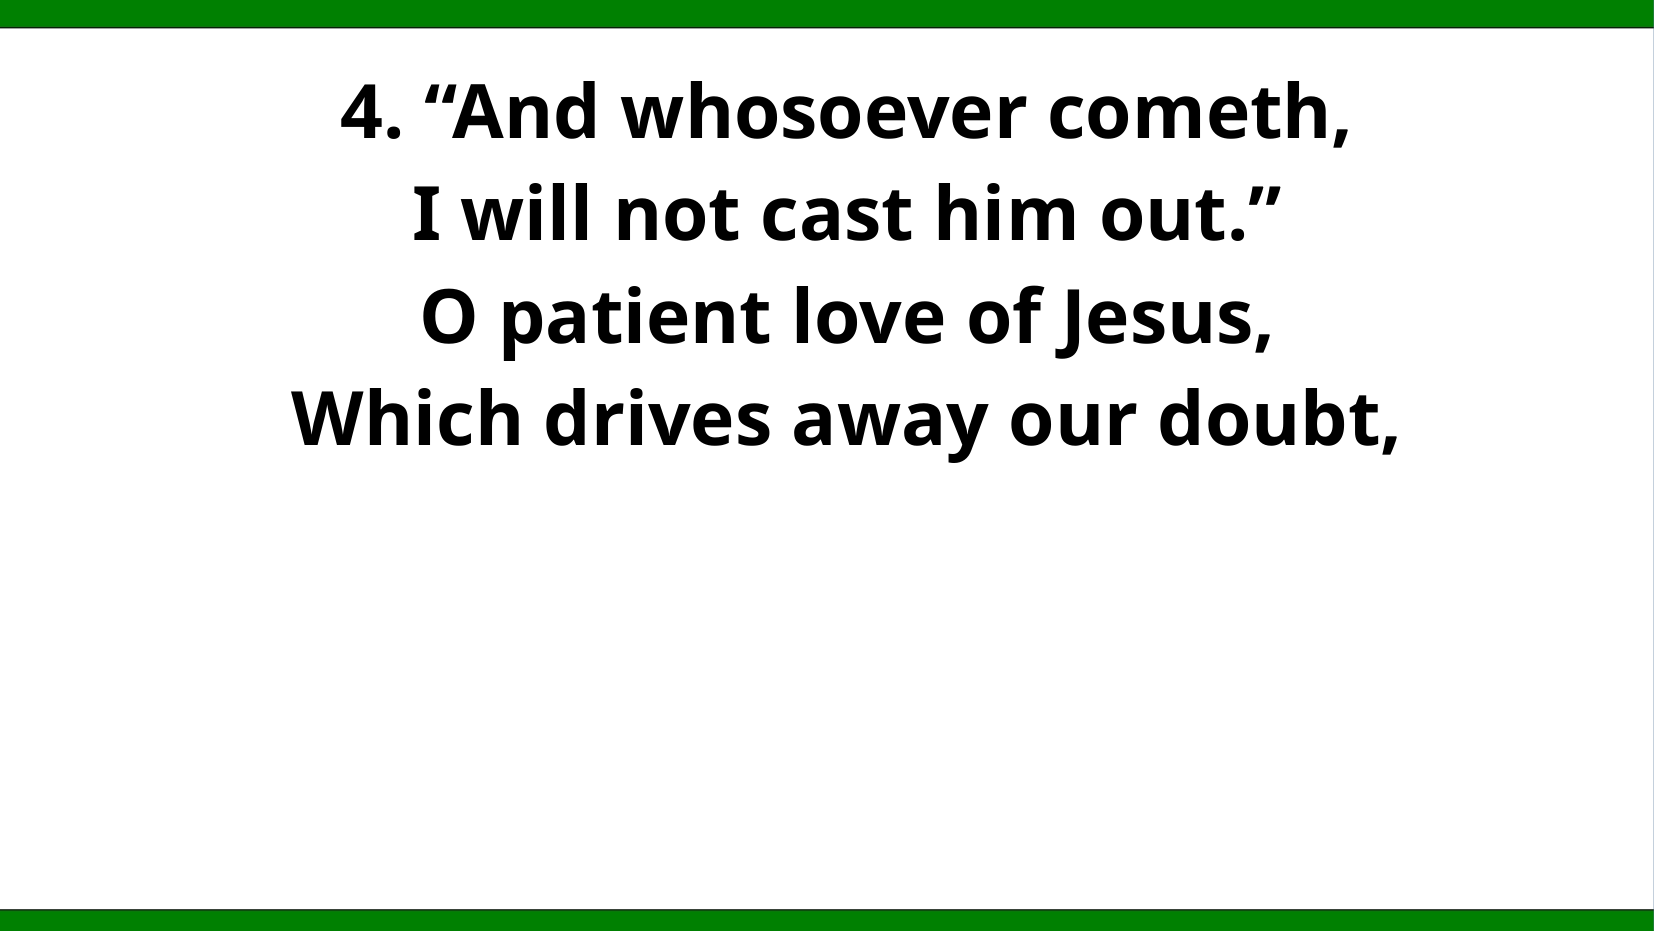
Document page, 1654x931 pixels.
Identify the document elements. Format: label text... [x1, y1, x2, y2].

picture [0, 0, 1654, 931]
text_box 4. “And whosoever cometh, I will not cast him out.” O patient love of Jesus, Which drives away our doubt, [120, 50, 1576, 466]
